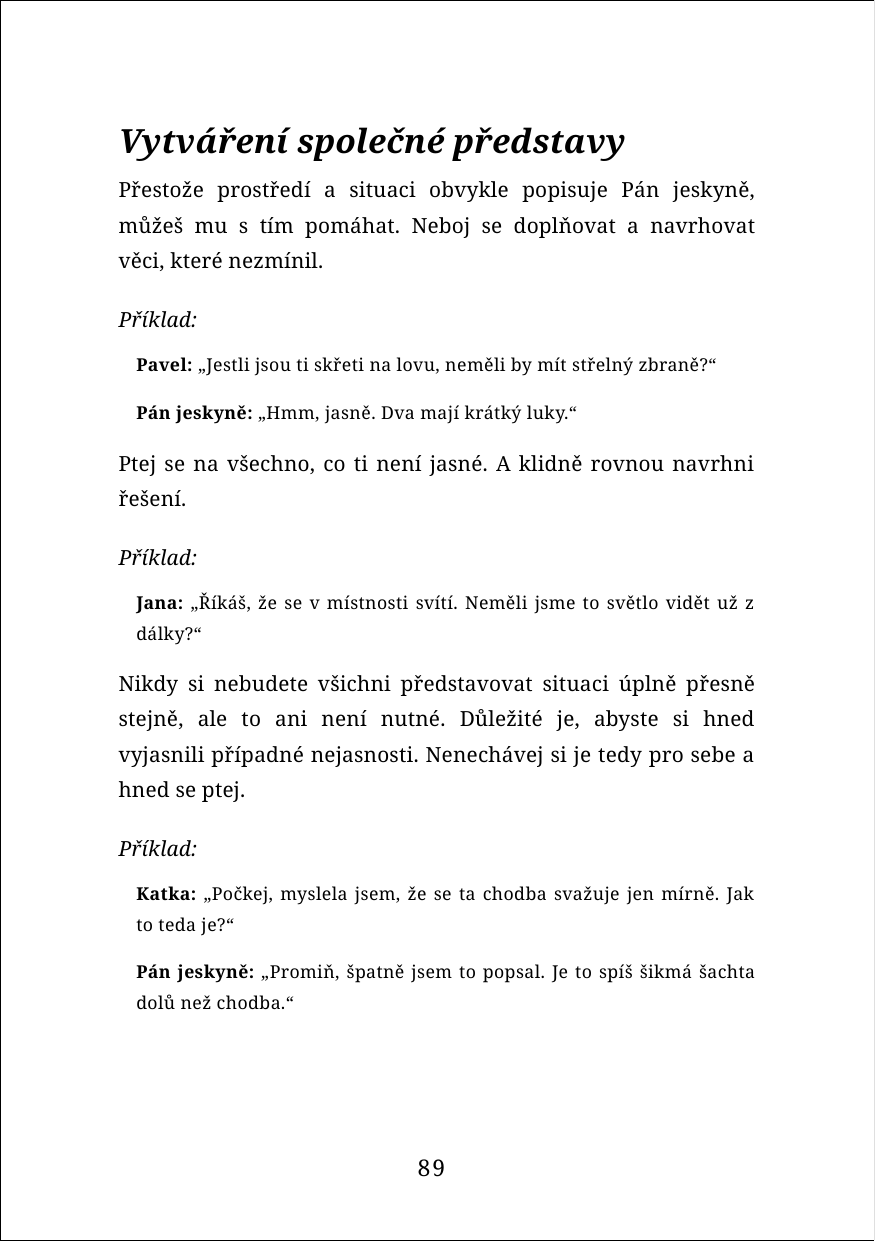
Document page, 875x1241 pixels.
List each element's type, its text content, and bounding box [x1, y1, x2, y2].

text Příklad: [118, 834, 756, 863]
text Příklad: [118, 306, 756, 334]
text Přestože prostředí a situaci obvykle popisuje Pán jeskyně, můžeš mu s tím pomáhat. Neboj se doplňovat a navrhovat věci, které nezmínil. [118, 175, 756, 275]
text Příklad: [118, 543, 756, 572]
text Jana: „Říkáš, že se v místnosti svítí. Neměli jsme to světlo vidět už z dálky?“ [136, 591, 756, 645]
text Pán jeskyně: „Hmm, jasně. Dva mají krátký luky.“ [136, 401, 756, 425]
text Pavel: „Jestli jsou ti skřeti na lovu, neměli by mít střelný zbraně?“ [136, 353, 756, 377]
subtitle Vytváření společné představy [118, 118, 756, 164]
text Katka: „Počkej, myslela jsem, že se ta chodba svažuje jen mírně. Jak to teda je?“ [136, 882, 756, 936]
text Pán jeskyně: „Promiň, špatně jsem to popsal. Je to spíš šikmá šachta dolů než chodba.“ [136, 960, 756, 1014]
text Ptej se na všechno, co ti není jasné. A klidně rovnou navrhni řešení. [118, 449, 756, 513]
text Nikdy si nebudete všichni představovat situaci úplně přesně stejně, ale to ani není nutné. Důležité je, abyste si hned vyjasnili případné nejasnosti. Nenechávej si je tedy pro sebe a hned se ptej. [118, 669, 756, 804]
